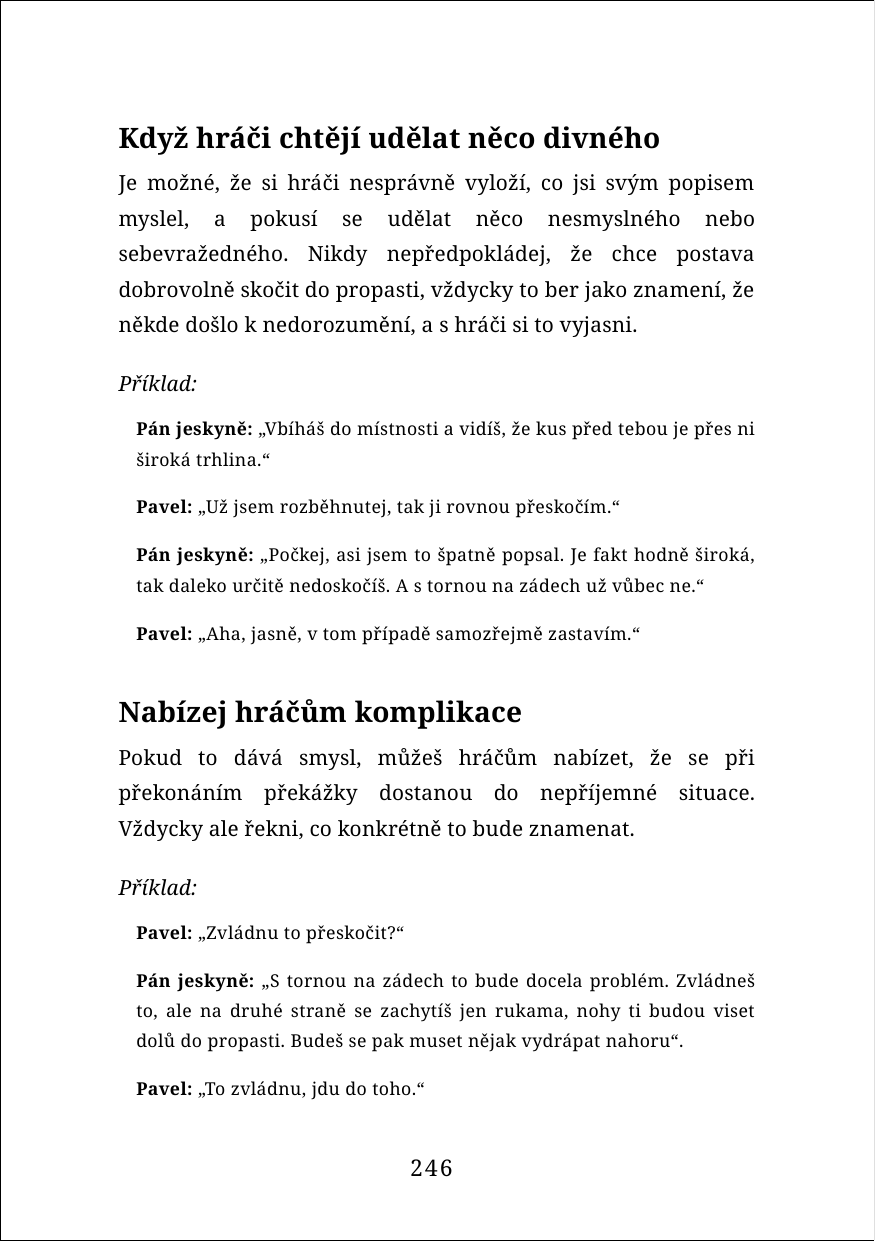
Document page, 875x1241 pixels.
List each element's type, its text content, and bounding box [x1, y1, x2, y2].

text Příklad: [118, 873, 756, 901]
text Pán jeskyně: „Vbíháš do místnosti a vidíš, že kus před tebou je přes ni široká trhlina.“ [136, 417, 756, 471]
text Je možné, že si hráči nesprávně vyloží, co jsi svým popisem myslel, a pokusí se udělat něco nesmyslného nebo sebevražedného. Nikdy nepředpokládej, že chce postava dobrovolně skočit do propasti, vždycky to ber jako znamení, že někde došlo k nedorozumění, a s hráči si to vyjasni. [118, 168, 756, 339]
text Pokud to dává smysl, můžeš hráčům nabízet, že se při překonáním překážky dostanou do nepříjemné situace. Vždycky ale řekni, co konkrétně to bude znamenat. [118, 743, 756, 842]
text Pán jeskyně: „Počkej, asi jsem to špatně popsal. Je fakt hodně široká, tak daleko určitě nedoskočíš. A s tornou na zádech už vůbec ne.“ [136, 543, 756, 597]
text Pavel: „Aha, jasně, v tom případě samozřejmě zastavím.“ [136, 621, 756, 645]
subtitle Když hráči chtějí udělat něco divného [118, 118, 756, 157]
text Pavel: „Už jsem rozběhnutej, tak ji rovnou přeskočím.“ [136, 495, 756, 519]
subtitle Nabízej hráčům komplikace [118, 693, 756, 731]
text Pavel: „To zvládnu, jdu do toho.“ [136, 1076, 756, 1101]
text Pavel: „Zvládnu to přeskočit?“ [136, 920, 756, 944]
text Příklad: [118, 369, 756, 398]
text Pán jeskyně: „S tornou na zádech to bude docela problém. Zvládneš to, ale na druhé straně se zachytíš jen rukama, nohy ti budou viset dolů do propasti. Budeš se pak muset nějak vydrápat nahoru“. [136, 968, 756, 1053]
